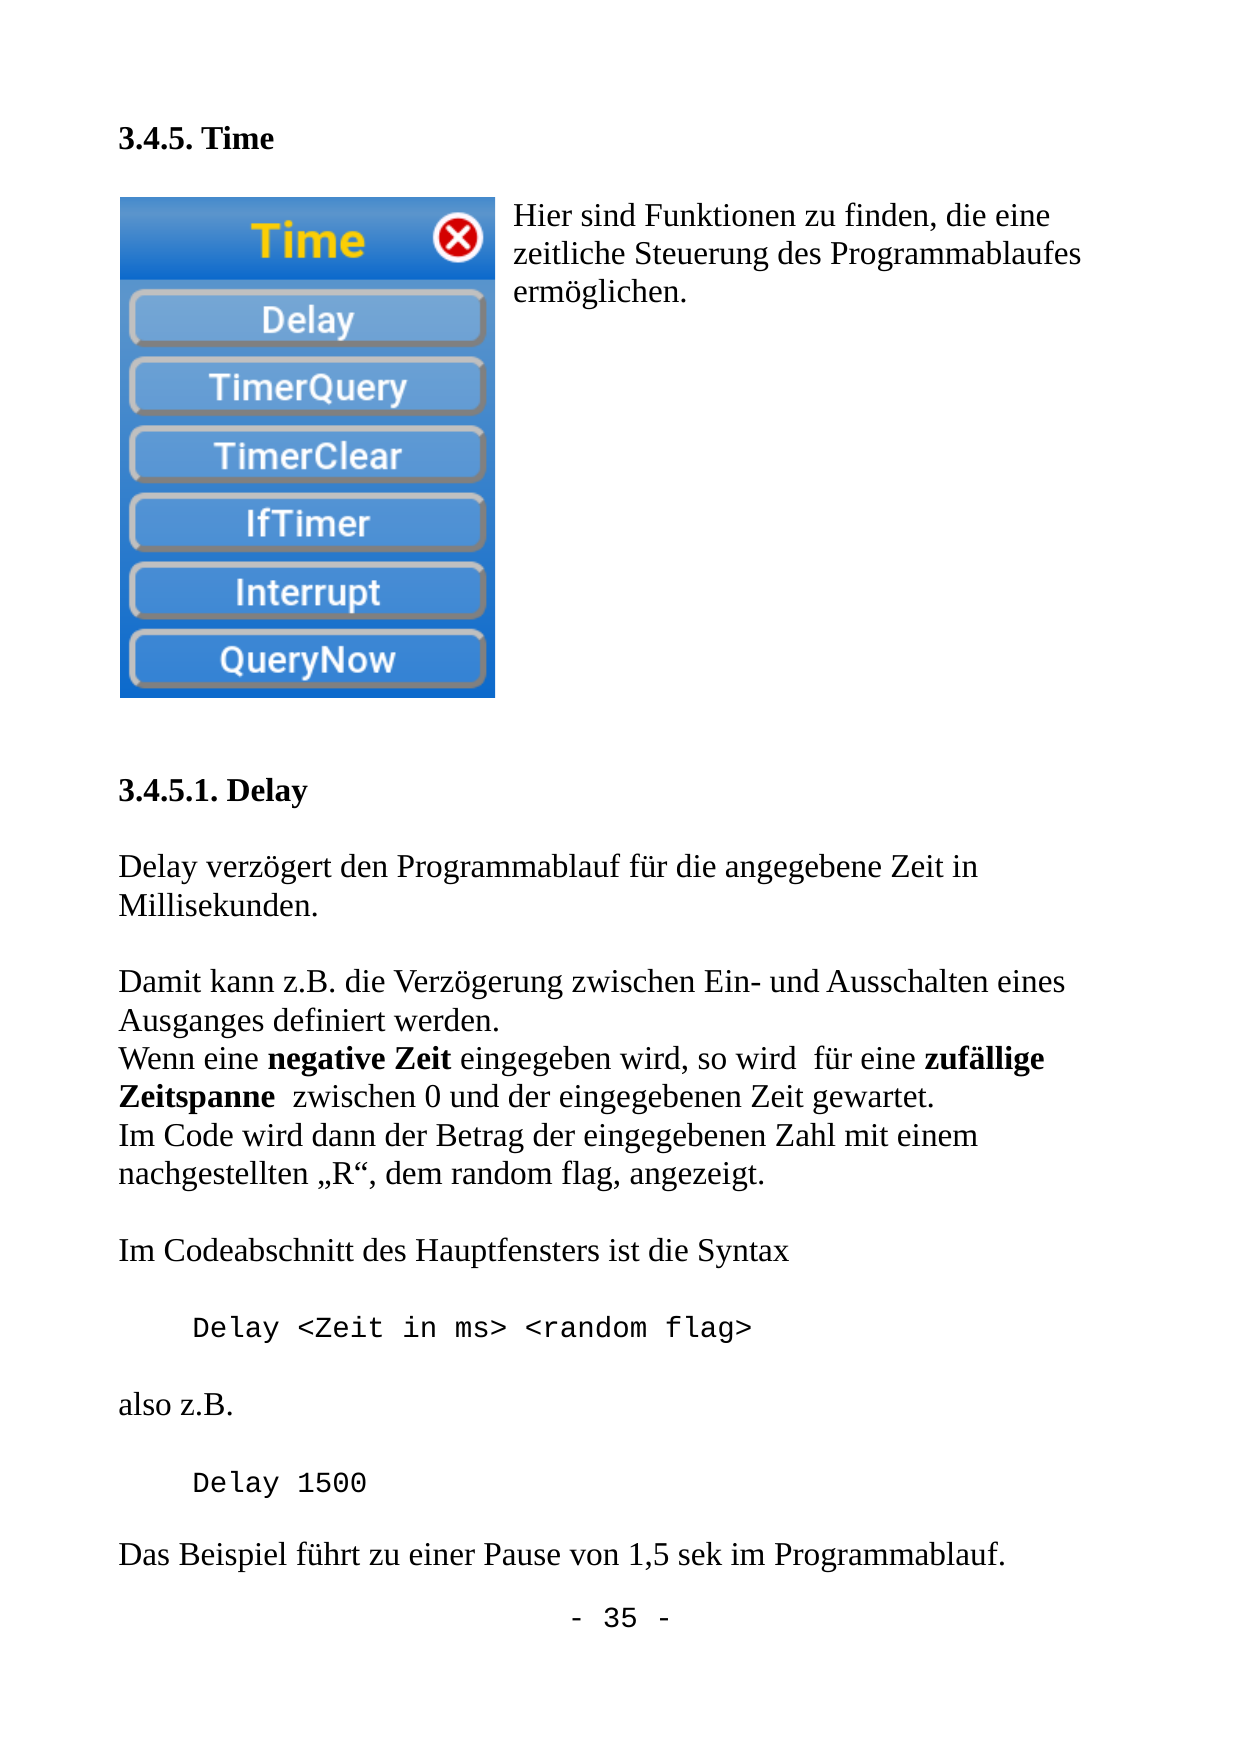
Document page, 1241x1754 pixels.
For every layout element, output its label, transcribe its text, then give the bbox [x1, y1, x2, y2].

text Delay <Zeit in ms> <random flag> [118, 1306, 1122, 1346]
text also z.B. [118, 1385, 1122, 1423]
text Damit kann z.B. die Verzögerung zwischen Ein- und Ausschalten eines Ausganges definiert werden. [118, 961, 1122, 1038]
text 3.4.5.1. Delay [118, 770, 1122, 808]
text 3.4.5. Time [118, 118, 1122, 156]
picture [120, 197, 496, 698]
text Delay 1500 [118, 1461, 1122, 1501]
text Im Code wird dann der Betrag der eingegebenen Zahl mit einem nachgestellten „R“, dem random flag, angezeigt. [118, 1115, 1122, 1191]
text Im Codeabschnitt des Hauptfensters ist die Syntax [118, 1230, 1122, 1268]
text Das Beispiel führt zu einer Pause von 1,5 sek im Programmablauf. [118, 1534, 1122, 1573]
text Hier sind Funktionen zu finden, die eine zeitliche Steuerung des Programmablaufes ermöglichen. [118, 195, 1122, 310]
text Wenn eine negative Zeit eingegeben wird, so wird für eine zufällige Zeitspanne zwischen 0 und der eingegebenen Zeit gewartet. [118, 1038, 1122, 1115]
text Delay verzögert den Programmablauf für die angegebene Zeit in Millisekunden. [118, 846, 1122, 923]
